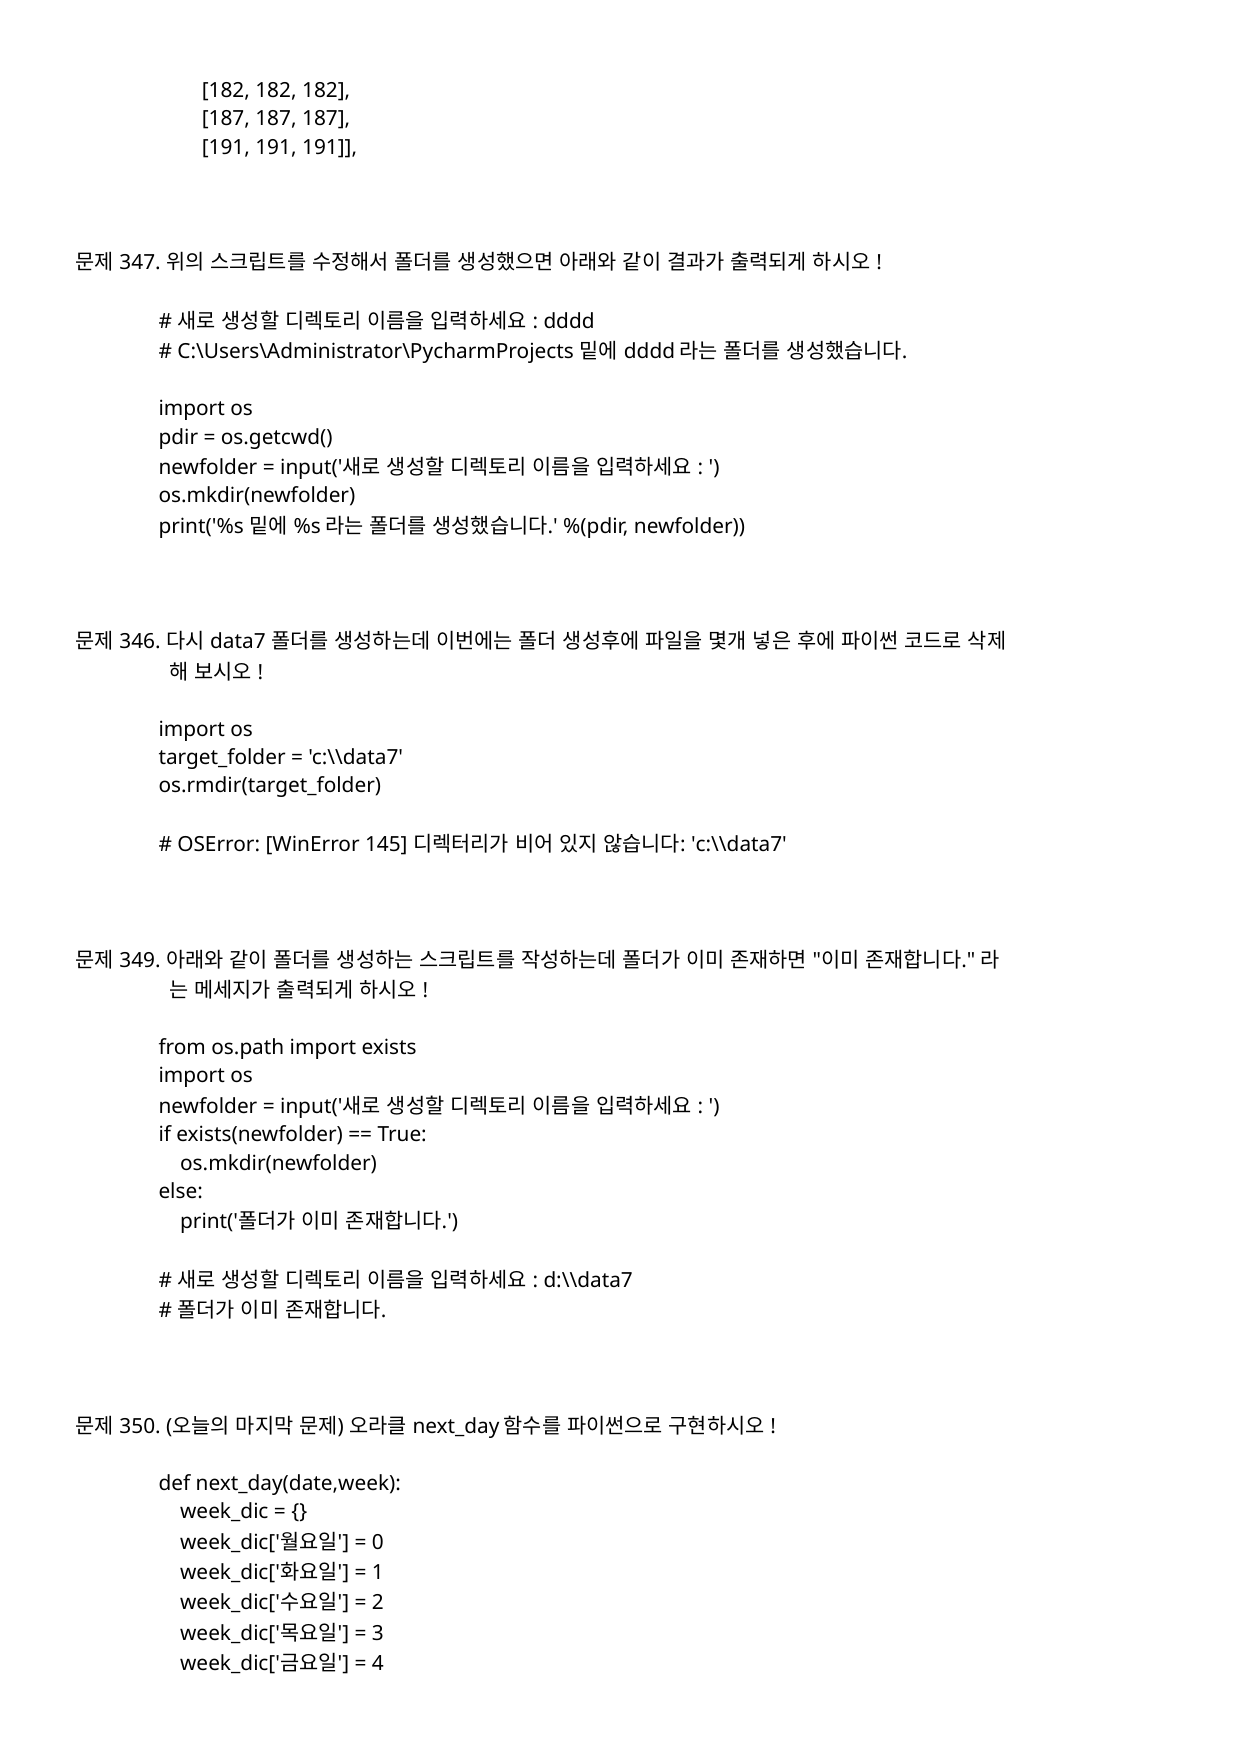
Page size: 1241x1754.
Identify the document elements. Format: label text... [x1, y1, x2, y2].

text pdir = os.getcwd() [75, 422, 1165, 450]
text [191, 191, 191]], [75, 132, 1165, 160]
text from os.path import exists [75, 1032, 1165, 1061]
text 문제 349. 아래와 같이 폴더를 생성하는 스크립트를 작성하는데 폴더가 이미 존재하면 "이미 존재합니다." 라 [75, 943, 1165, 973]
text os.mkdir(newfolder) [75, 1148, 1165, 1176]
text 문제 347. 위의 스크립트를 수정해서 폴더를 생성했으면 아래와 같이 결과가 출력되게 하시오 ! [75, 246, 1165, 276]
text week_dic = {} [75, 1497, 1165, 1525]
text 문제 346. 다시 data7 폴더를 생성하는데 이번에는 폴더 생성후에 파일을 몇개 넣은 후에 파이썬 코드로 삭제 [75, 625, 1165, 655]
text 문제 350. (오늘의 마지막 문제) 오라클 next_day함수를 파이썬으로 구현하시오 ! [75, 1409, 1165, 1440]
text week_dic['화요일'] = 1 [75, 1555, 1165, 1586]
text week_dic['목요일'] = 3 [75, 1616, 1165, 1646]
text 는 메세지가 출력되게 하시오 ! [75, 973, 1165, 1004]
text print('폴더가 이미 존재합니다.') [75, 1205, 1165, 1235]
text import os [75, 714, 1165, 742]
text [182, 182, 182], [75, 75, 1165, 103]
text # OSError: [WinError 145] 디렉터리가 비어 있지 않습니다: 'c:\\data7' [75, 827, 1165, 858]
text week_dic['금요일'] = 4 [75, 1646, 1165, 1677]
text week_dic['월요일'] = 0 [75, 1525, 1165, 1555]
text 해 보시오 ! [75, 655, 1165, 685]
text def next_day(date,week): [75, 1468, 1165, 1497]
text target_folder = 'c:\\data7' [75, 742, 1165, 771]
text # 폴더가 이미 존재합니다. [75, 1294, 1165, 1324]
text import os [75, 1061, 1165, 1089]
text # 새로 생성할 디렉토리 이름을 입력하세요 : d:\\data7 [75, 1263, 1165, 1294]
text [187, 187, 187], [75, 103, 1165, 132]
text # 새로 생성할 디렉토리 이름을 입력하세요 : dddd [75, 304, 1165, 335]
text import os [75, 393, 1165, 422]
text if exists(newfolder) == True: [75, 1119, 1165, 1148]
text week_dic['수요일'] = 2 [75, 1586, 1165, 1616]
text os.rmdir(target_folder) [75, 771, 1165, 799]
text else: [75, 1176, 1165, 1205]
text print('%s 밑에 %s라는 폴더를 생성했습니다.' %(pdir, newfolder)) [75, 509, 1165, 539]
text newfolder = input('새로 생성할 디렉토리 이름을 입력하세요 : ') [75, 1089, 1165, 1119]
text # C:\Users\Administrator\PycharmProjects 밑에 dddd라는 폴더를 생성했습니다. [75, 335, 1165, 365]
text os.mkdir(newfolder) [75, 481, 1165, 509]
text newfolder = input('새로 생성할 디렉토리 이름을 입력하세요 : ') [75, 450, 1165, 481]
